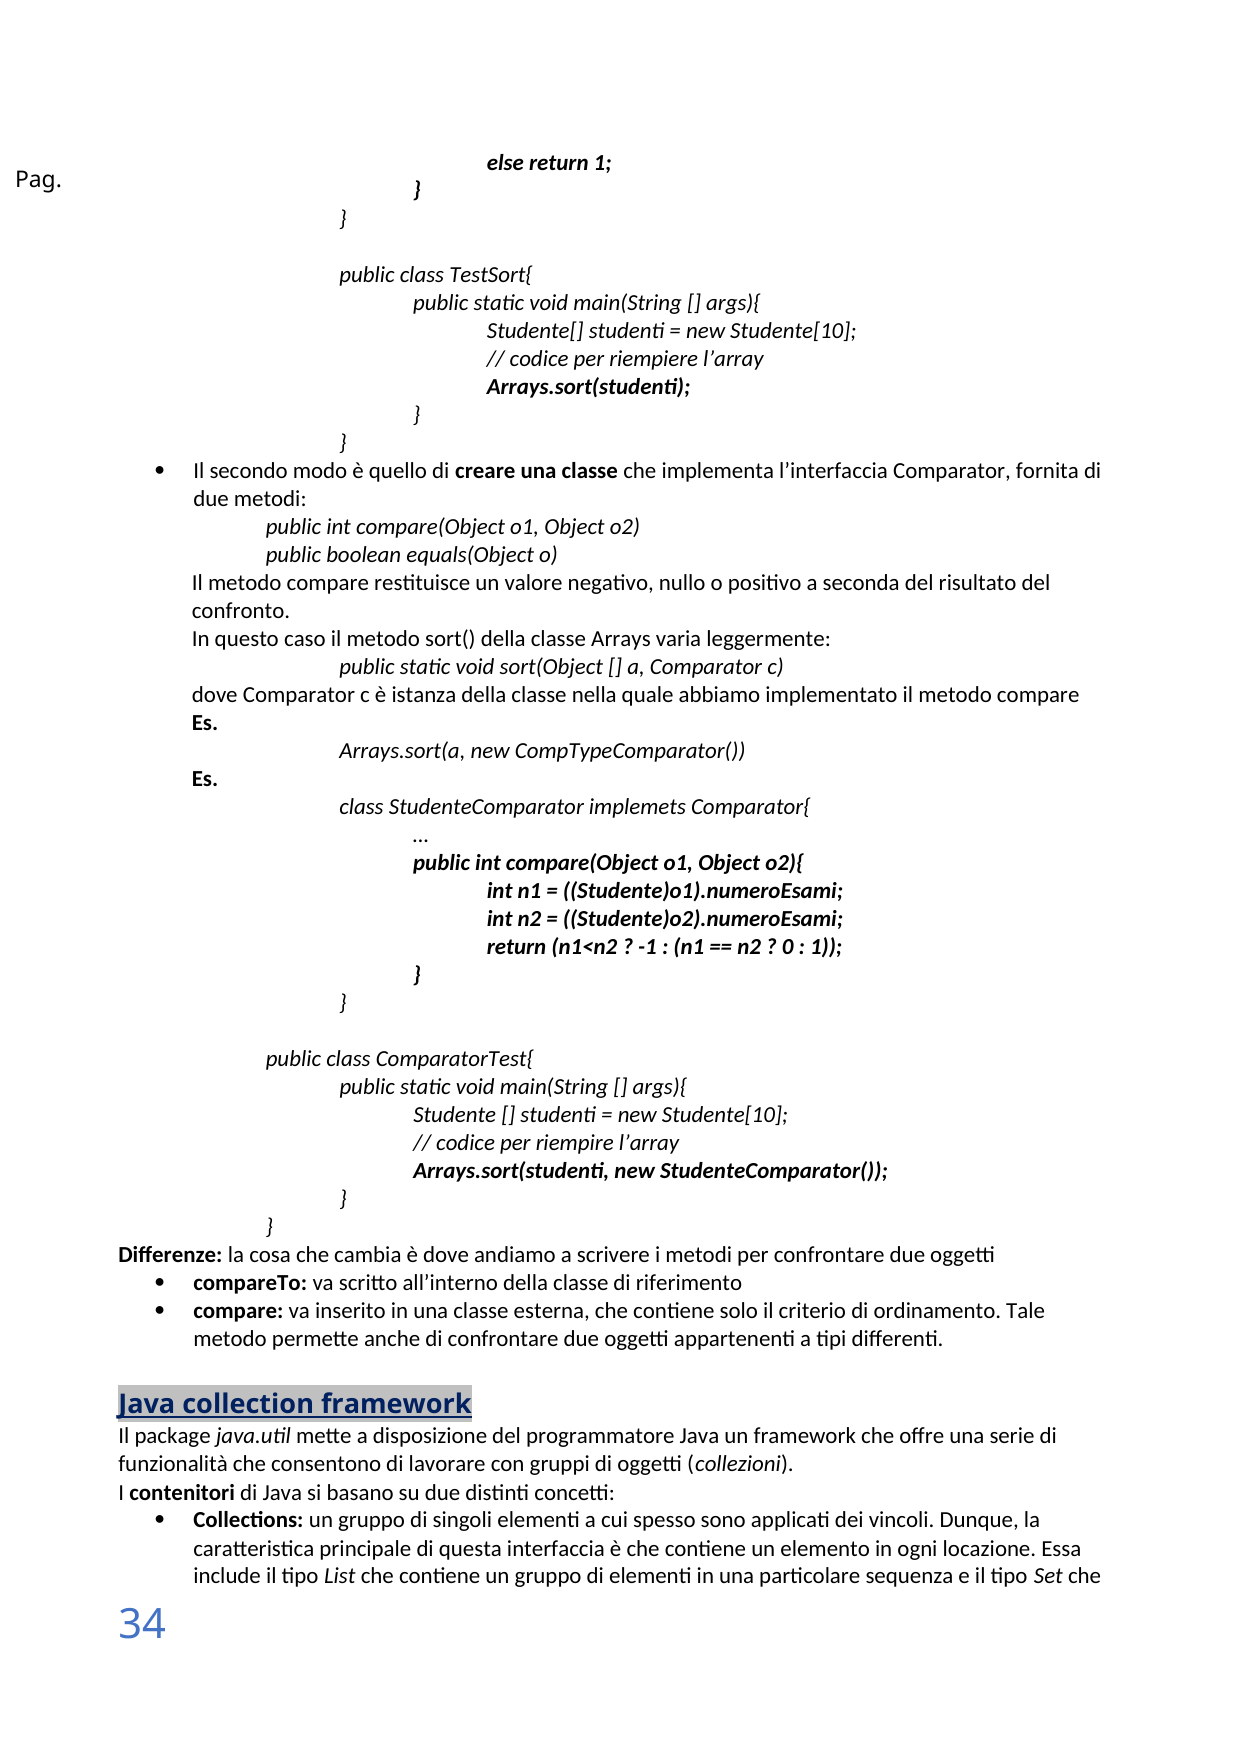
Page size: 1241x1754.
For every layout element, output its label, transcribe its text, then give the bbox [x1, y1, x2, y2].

text int n2 = ((Studente)o2).numeroEsami; [192, 904, 1122, 932]
text Arrays.sort(studenti); [192, 372, 1122, 400]
text Es. [192, 764, 1122, 792]
text Differenze: la cosa che cambia è dove andiamo a scrivere i metodi per confrontare due oggetti [118, 1240, 1122, 1268]
list compare: va inserito in una classe esterna, che contiene solo il criterio di ordinamento. Tale metodo permette anche di confrontare due oggetti appartenenti a tipi differenti. [156, 1296, 1122, 1352]
text … [192, 820, 1122, 848]
text public static void main(String [] args){ [192, 288, 1122, 316]
text } [192, 988, 1122, 1016]
text public static void main(String [] args){ [118, 1072, 1122, 1100]
text } [118, 1184, 1122, 1212]
list Collections: un gruppo di singoli elementi a cui spesso sono applicati dei vincoli. Dunque, la caratteristica principale di questa interfaccia è che contiene un elemento in ogni locazione. Essa include il tipo List che contiene un gruppo di elementi in una particolare sequenza e il tipo Set che [156, 1506, 1122, 1590]
text public int compare(Object o1, Object o2) [266, 512, 1122, 540]
text class StudenteComparator implemets Comparator{ [192, 792, 1122, 820]
text Studente[] studenti = new Studente[10]; [192, 316, 1122, 344]
text In questo caso il metodo sort() della classe Arrays varia leggermente: [192, 624, 1122, 652]
text Il package java.util mette a disposizione del programmatore Java un framework che offre una serie di funzionalità che consentono di lavorare con gruppi di oggetti (collezioni). [118, 1422, 1122, 1478]
text } [192, 960, 1122, 988]
list compareTo: va scritto all’interno della classe di riferimento [156, 1268, 1122, 1296]
text Arrays.sort(studenti, new StudenteComparator()); [118, 1156, 1122, 1184]
text I contenitori di Java si basano su due distinti concetti: [118, 1478, 1122, 1506]
text dove Comparator c è istanza della classe nella quale abbiamo implementato il metodo compare [192, 680, 1122, 708]
text } [192, 400, 1122, 428]
subtitle Java collection framework [118, 1385, 1122, 1422]
text // codice per riempire l’array [118, 1128, 1122, 1156]
text return (n1<n2 ? -1 : (n1 == n2 ? 0 : 1)); [192, 932, 1122, 960]
text public int compare(Object o1, Object o2){ [192, 848, 1122, 876]
text public class ComparatorTest{ [118, 1044, 1122, 1072]
text else return 1; [192, 148, 1122, 176]
text Il metodo compare restituisce un valore negativo, nullo o positivo a seconda del risultato del confronto. [192, 568, 1122, 624]
text public static void sort(Object [] a, Comparator c) [192, 652, 1122, 680]
text public boolean equals(Object o) [266, 540, 1122, 568]
text Studente [] studenti = new Studente[10]; [118, 1100, 1122, 1128]
text public class TestSort{ [192, 260, 1122, 288]
text } [192, 428, 1122, 456]
text } [192, 176, 1122, 204]
text Es. [192, 708, 1122, 736]
text } [192, 204, 1122, 232]
list Il secondo modo è quello di creare una classe che implementa l’interfaccia Comparator, fornita di due metodi: [156, 456, 1122, 512]
text int n1 = ((Studente)o1).numeroEsami; [192, 876, 1122, 904]
text } [118, 1212, 1122, 1240]
text // codice per riempiere l’array [192, 344, 1122, 372]
text Arrays.sort(a, new CompTypeComparator()) [192, 736, 1122, 764]
